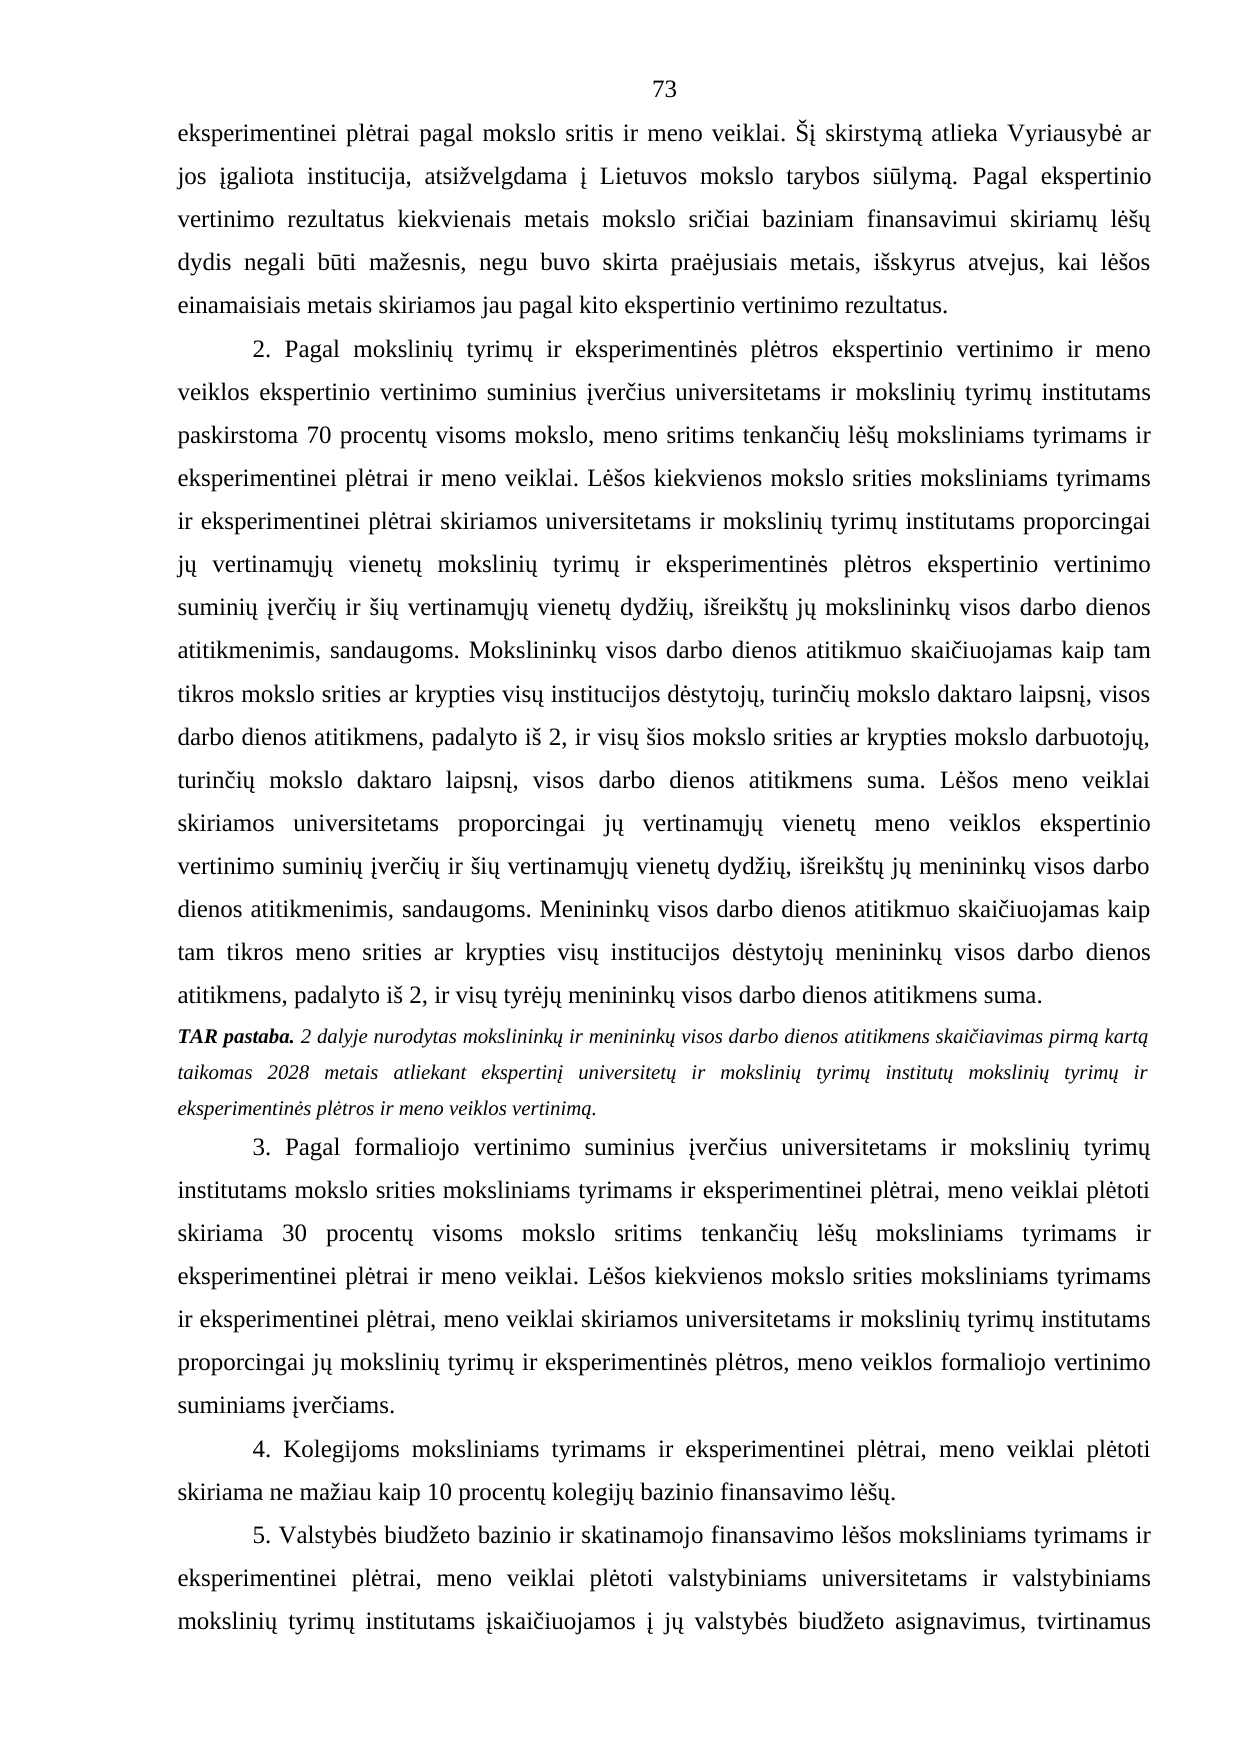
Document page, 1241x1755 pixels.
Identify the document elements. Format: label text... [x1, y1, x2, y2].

text 4. Kolegijoms moksliniams tyrimams ir eksperimentinei plėtrai, meno veiklai plėtoti skiriama ne mažiau kaip 10 procentų kolegijų bazinio finansavimo lėšų. [177, 1434, 1152, 1506]
text TAR pastaba. 2 dalyje nurodytas mokslininkų ir menininkų visos darbo dienos atitikmens skaičiavimas pirmą kartą taikomas 2028 metais atliekant ekspertinį universitetų ir mokslinių tyrimų institutų mokslinių tyrimų ir eksperimentinės plėtros ir meno veiklos vertinimą. [177, 1024, 1152, 1120]
text 2. Pagal mokslinių tyrimų ir eksperimentinės plėtros ekspertinio vertinimo ir meno veiklos ekspertinio vertinimo suminius įverčius universitetams ir mokslinių tyrimų institutams paskirstoma 70 procentų visoms mokslo, meno sritims tenkančių lėšų moksliniams tyrimams ir eksperimentinei plėtrai ir meno veiklai. Lėšos kiekvienos mokslo srities moksliniams tyrimams ir eksperimentinei plėtrai skiriamos universitetams ir mokslinių tyrimų institutams proporcingai jų vertinamųjų vienetų mokslinių tyrimų ir eksperimentinės plėtros ekspertinio vertinimo suminių įverčių ir šių vertinamųjų vienetų dydžių, išreikštų jų mokslininkų visos darbo dienos atitikmenimis, sandaugoms. Mokslininkų visos darbo dienos atitikmuo skaičiuojamas kaip tam tikros mokslo srities ar krypties visų institucijos dėstytojų, turinčių mokslo daktaro laipsnį, visos darbo dienos atitikmens, padalyto iš 2, ir visų šios mokslo srities ar krypties mokslo darbuotojų, turinčių mokslo daktaro laipsnį, visos darbo dienos atitikmens suma. Lėšos meno veiklai skiriamos universitetams proporcingai jų vertinamųjų vienetų meno veiklos ekspertinio vertinimo suminių įverčių ir šių vertinamųjų vienetų dydžių, išreikštų jų menininkų visos darbo dienos atitikmenimis, sandaugoms. Menininkų visos darbo dienos atitikmuo skaičiuojamas kaip tam tikros meno srities ar krypties visų institucijos dėstytojų menininkų visos darbo dienos atitikmens, padalyto iš 2, ir visų tyrėjų menininkų visos darbo dienos atitikmens suma. [177, 334, 1152, 1009]
text 5. Valstybės biudžeto bazinio ir skatinamojo finansavimo lėšos moksliniams tyrimams ir eksperimentinei plėtrai, meno veiklai plėtoti valstybiniams universitetams ir valstybiniams mokslinių tyrimų institutams įskaičiuojamos į jų valstybės biudžeto asignavimus, tvirtinamus [177, 1520, 1152, 1635]
text 3. Pagal formaliojo vertinimo suminius įverčius universitetams ir mokslinių tyrimų institutams mokslo srities moksliniams tyrimams ir eksperimentinei plėtrai, meno veiklai plėtoti skiriama 30 procentų visoms mokslo sritims tenkančių lėšų moksliniams tyrimams ir eksperimentinei plėtrai ir meno veiklai. Lėšos kiekvienos mokslo srities moksliniams tyrimams ir eksperimentinei plėtrai, meno veiklai skiriamos universitetams ir mokslinių tyrimų institutams proporcingai jų mokslinių tyrimų ir eksperimentinės plėtros, meno veiklos formaliojo vertinimo suminiams įverčiams. [177, 1132, 1152, 1419]
text eksperimentinei plėtrai pagal mokslo sritis ir meno veiklai. Šį skirstymą atlieka Vyriausybė ar jos įgaliota institucija, atsižvelgdama į Lietuvos mokslo tarybos siūlymą. Pagal ekspertinio vertinimo rezultatus kiekvienais metais mokslo sričiai baziniam finansavimui skiriamų lėšų dydis negali būti mažesnis, negu buvo skirta praėjusiais metais, išskyrus atvejus, kai lėšos einamaisiais metais skiriamos jau pagal kito ekspertinio vertinimo rezultatus. [177, 118, 1152, 319]
